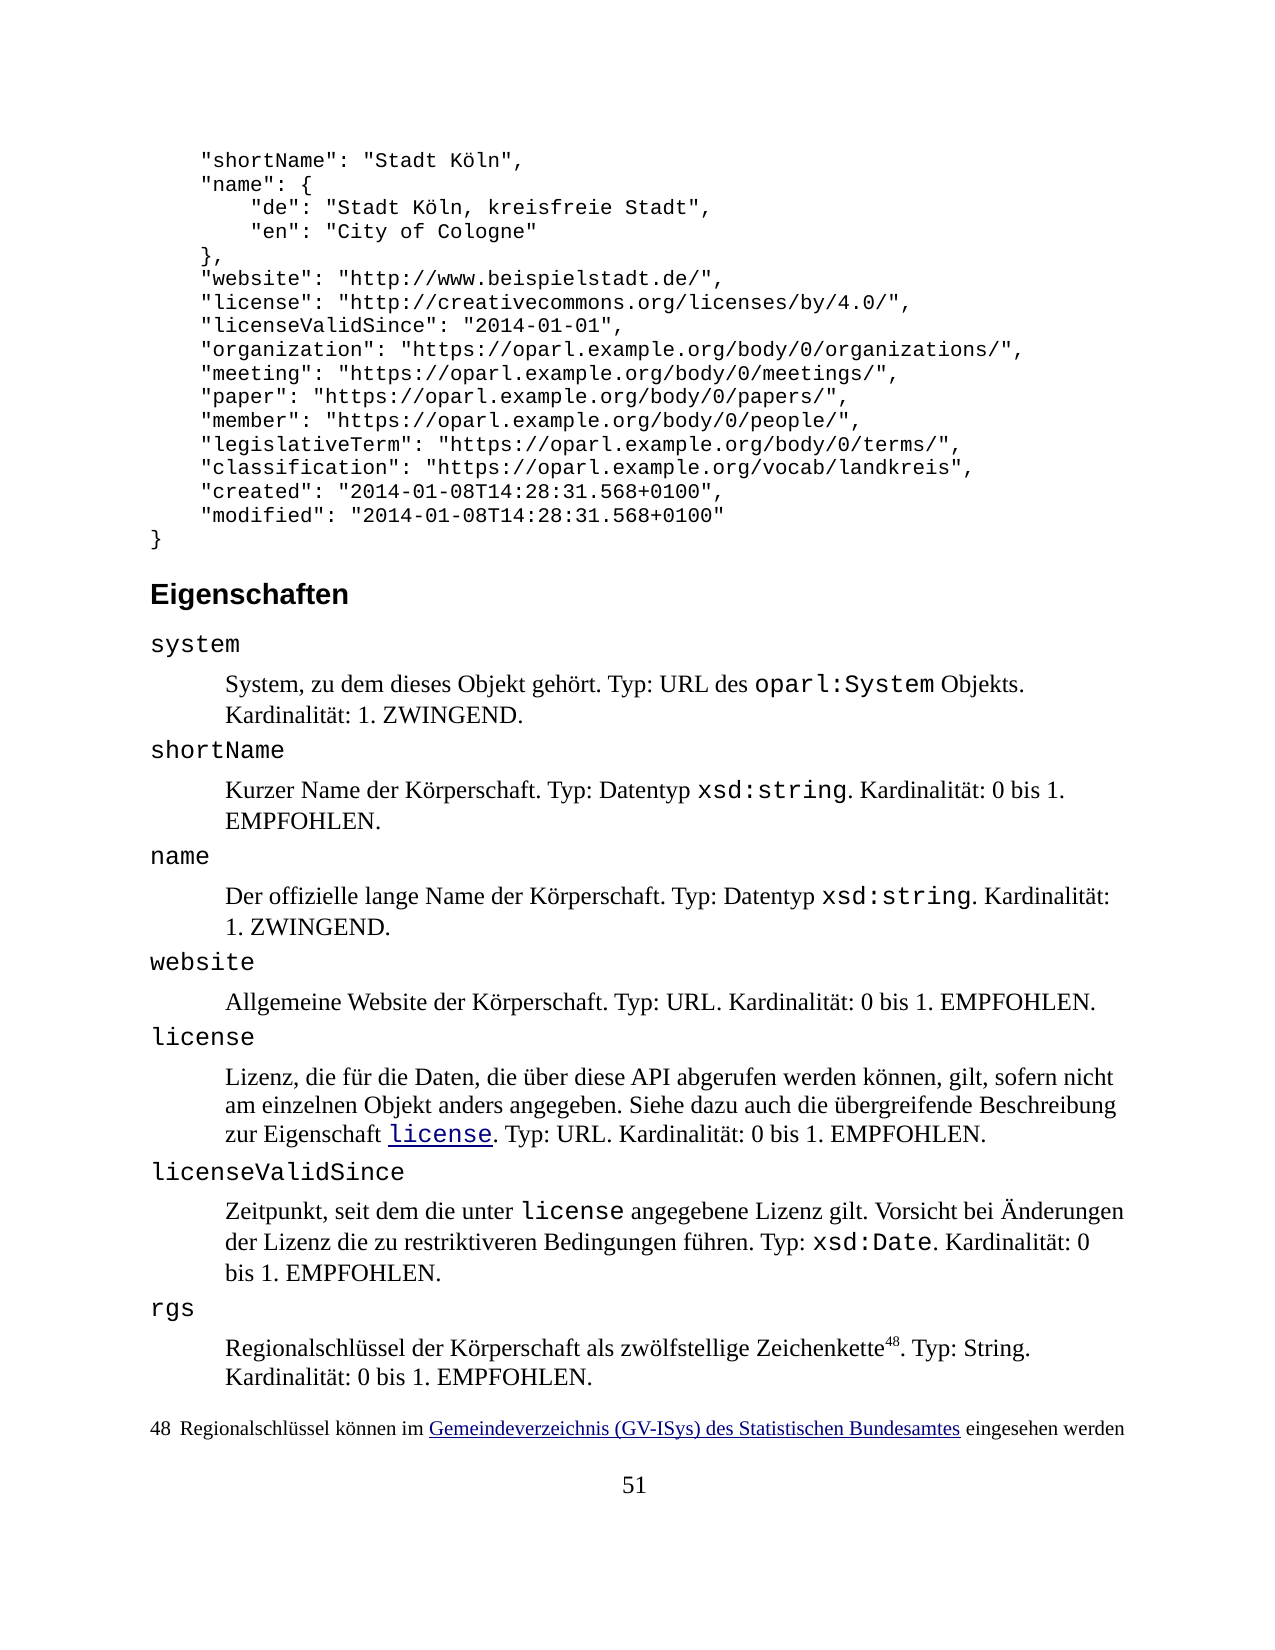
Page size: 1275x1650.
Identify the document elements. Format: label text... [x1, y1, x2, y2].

text "de": "Stadt Köln, kreisfreie Stadt", [150, 197, 1125, 221]
text licenseValidSince [150, 1159, 1125, 1187]
text Zeitpunkt, seit dem die unter license angegebene Lizenz gilt. Vorsicht bei Änderungen der Lizenz die zu restriktiveren Bedingungen führen. Typ: xsd:Date. Kardinalität: 0 bis 1. EMPFOHLEN. [225, 1196, 1125, 1287]
text Allgemeine Website der Körperschaft. Typ: URL. Kardinalität: 0 bis 1. EMPFOHLEN. [225, 987, 1125, 1016]
text "organization": "https://oparl.example.org/body/0/organizations/", [150, 339, 1125, 363]
text system [150, 632, 1125, 660]
text "shortName": "Stadt Köln", [150, 150, 1125, 174]
text Lizenz, die für die Daten, die über diese API abgerufen werden können, gilt, sofern nicht am einzelnen Objekt anders angegeben. Siehe dazu auch die übergreifende Beschreibung zur Eigenschaft license. Typ: URL. Kardinalität: 0 bis 1. EMPFOHLEN. [225, 1062, 1125, 1150]
text Kurzer Name der Körperschaft. Typ: Datentyp xsd:string. Kardinalität: 0 bis 1. EMPFOHLEN. [225, 775, 1125, 835]
text Regionalschlüssel der Körperschaft als zwölfstellige Zeichenkette. Typ: String. Kardinalität: 0 bis 1. EMPFOHLEN. [225, 1333, 1125, 1391]
text name [150, 844, 1125, 872]
text }, [150, 244, 1125, 268]
text "member": "https://oparl.example.org/body/0/people/", [150, 410, 1125, 434]
text "paper": "https://oparl.example.org/body/0/papers/", [150, 386, 1125, 410]
text "created": "2014-01-08T14:28:31.568+0100", [150, 481, 1125, 505]
text rgs [150, 1296, 1125, 1324]
subtitle Eigenschaften [150, 577, 1125, 611]
text "modified": "2014-01-08T14:28:31.568+0100" [150, 505, 1125, 528]
text website [150, 949, 1125, 978]
text "licenseValidSince": "2014-01-01", [150, 316, 1125, 339]
text "meeting": "https://oparl.example.org/body/0/meetings/", [150, 363, 1125, 386]
text "website": "http://www.beispielstadt.de/", [150, 268, 1125, 292]
text } [150, 528, 1125, 552]
text "classification": "https://oparl.example.org/vocab/landkreis", [150, 457, 1125, 481]
text System, zu dem dieses Objekt gehört. Typ: URL des oparl:System Objekts. Kardinalität: 1. ZWINGEND. [225, 669, 1125, 729]
text "license": "http://creativecommons.org/licenses/by/4.0/", [150, 292, 1125, 316]
text "en": "City of Cologne" [150, 221, 1125, 244]
text "legislativeTerm": "https://oparl.example.org/body/0/terms/", [150, 434, 1125, 457]
text shortName [150, 738, 1125, 766]
text license [150, 1024, 1125, 1053]
text Regionalschlüssel können im Gemeindeverzeichnis (GV-ISys) des Statistischen Bundesamtes eingesehen werden [150, 1416, 1125, 1440]
text Der offizielle lange Name der Körperschaft. Typ: Datentyp xsd:string. Kardinalität: 1. ZWINGEND. [225, 881, 1125, 941]
text "name": { [150, 174, 1125, 197]
